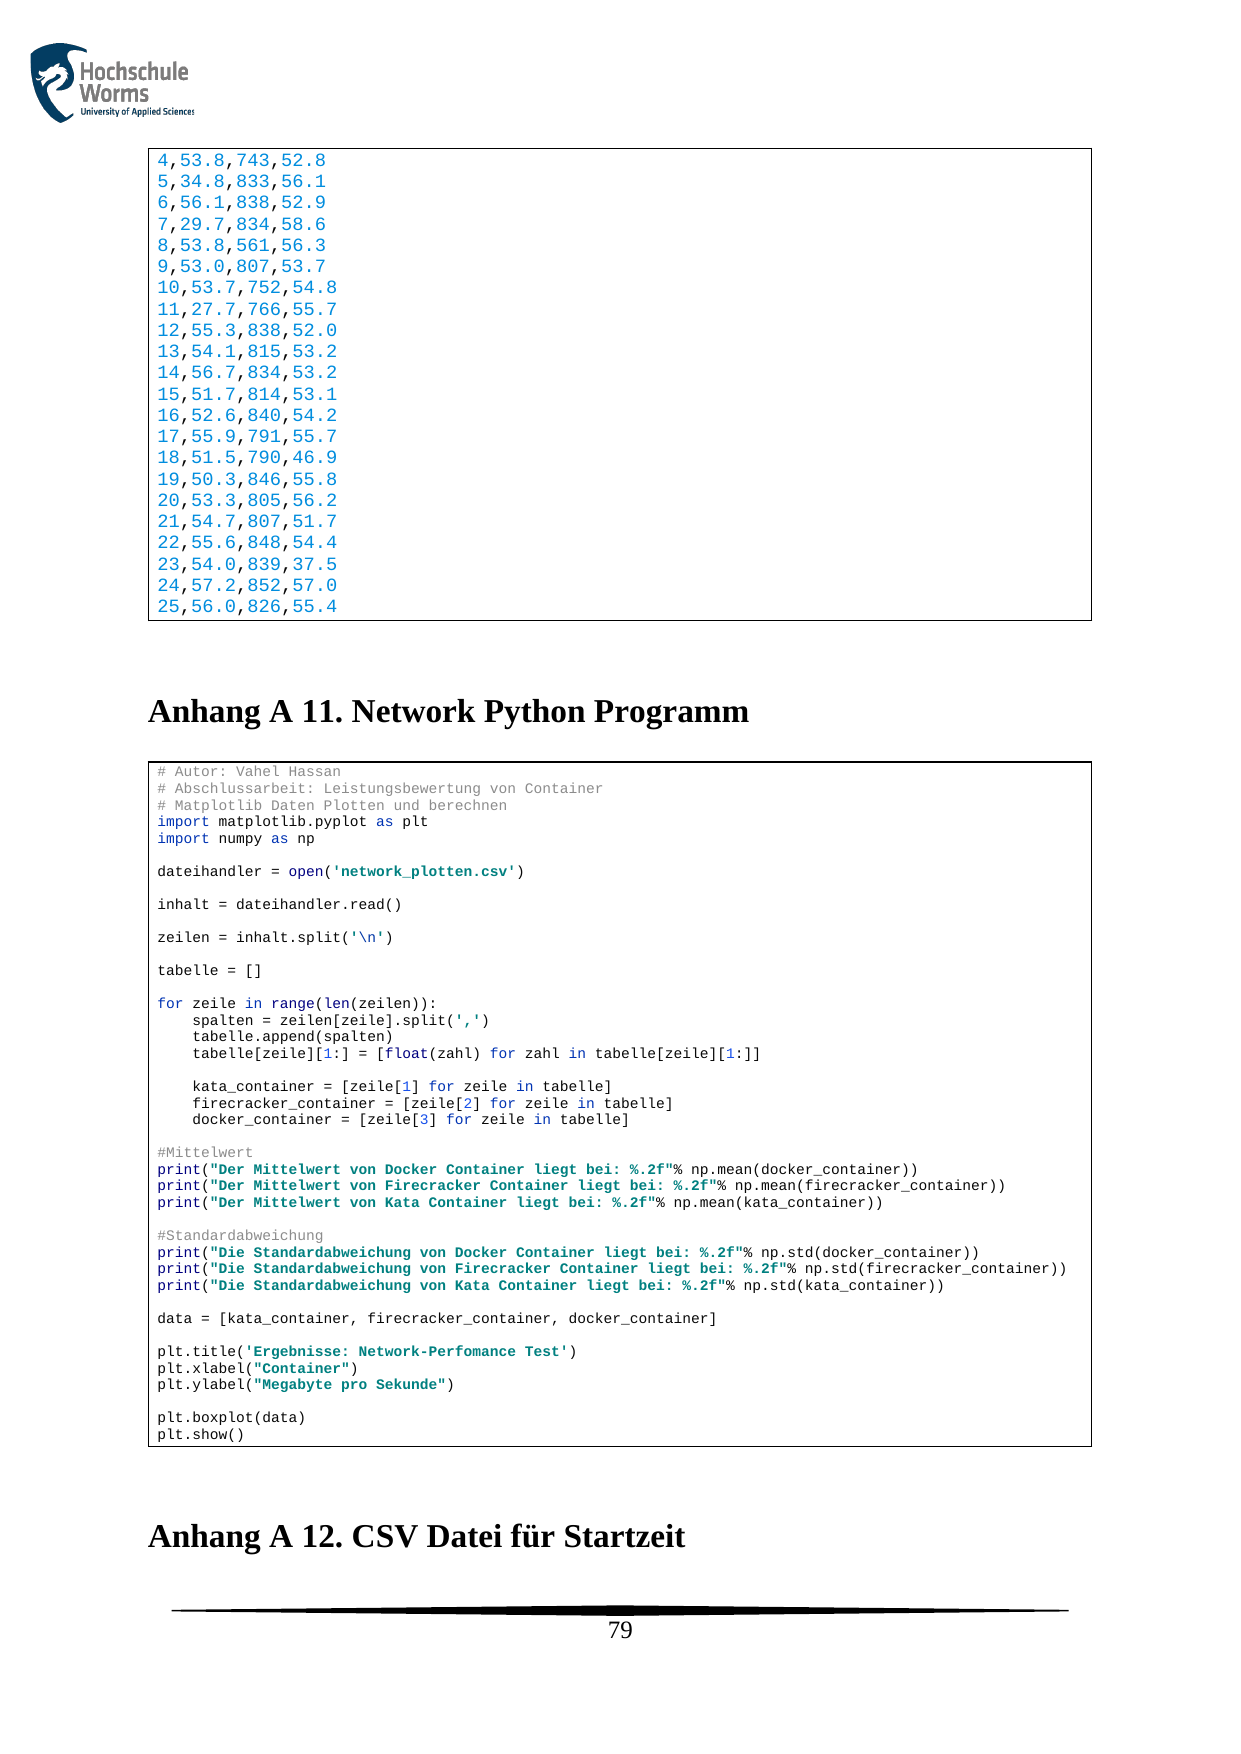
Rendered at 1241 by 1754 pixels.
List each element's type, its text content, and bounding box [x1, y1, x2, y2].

text # Autor: Vahel Hassan # Abschlussarbeit: Leistungsbewertung von Container # Matplotlib Daten Plotten und berechnen import matplotlib.pyplot as plt import numpy as np dateihandler = open('network_plotten.csv') inhalt = dateihandler.read() zeilen = inhalt.split('\n') tabelle = [] for zeile in range(len(zeilen)): spalten = zeilen[zeile].split(',') tabelle.append(spalten) tabelle[zeile][1:] = [float(zahl) for zahl in tabelle[zeile][1:]] kata_container = [zeile[1] for zeile in tabelle] firecracker_container = [zeile[2] for zeile in tabelle] docker_container = [zeile[3] for zeile in tabelle] #Mittelwert print("Der Mittelwert von Docker Container liegt bei: %.2f"% np.mean(docker_container)) print("Der Mittelwert von Firecracker Container liegt bei: %.2f"% np.mean(firecracker_container)) print("Der Mittelwert von Kata Container liegt bei: %.2f"% np.mean(kata_container)) #Standardabweichung print("Die Standardabweichung von Docker Container liegt bei: %.2f"% np.std(docker_container)) print("Die Standardabweichung von Firecracker Container liegt bei: %.2f"% np.std(firecracker_container)) print("Die Standardabweichung von Kata Container liegt bei: %.2f"% np.std(kata_container)) data = [kata_container, firecracker_container, docker_container] plt.title('Ergebnisse: Network-Perfomance Test') plt.xlabel("Container") plt.ylabel("Megabyte pro Sekunde") plt.boxplot(data) plt.show() [149, 763, 1091, 1446]
text Anhang A 11. Network Python Programm [148, 691, 1092, 730]
text 4,53.8,743,52.8 5,34.8,833,56.1 6,56.1,838,52.9 7,29.7,834,58.6 8,53.8,561,56.3 9,53.0,807,53.7 10,53.7,752,54.8 11,27.7,766,55.7 12,55.3,838,52.0 13,54.1,815,53.2 14,56.7,834,53.2 15,51.7,814,53.1 16,52.6,840,54.2 17,55.9,791,55.7 18,51.5,790,46.9 19,50.3,846,55.8 20,53.3,805,56.2 21,54.7,807,51.7 22,55.6,848,54.4 23,54.0,839,37.5 24,57.2,852,57.0 25,56.0,826,55.4 [149, 149, 1091, 620]
text Anhang A 12. CSV Datei für Startzeit [148, 1517, 1092, 1555]
